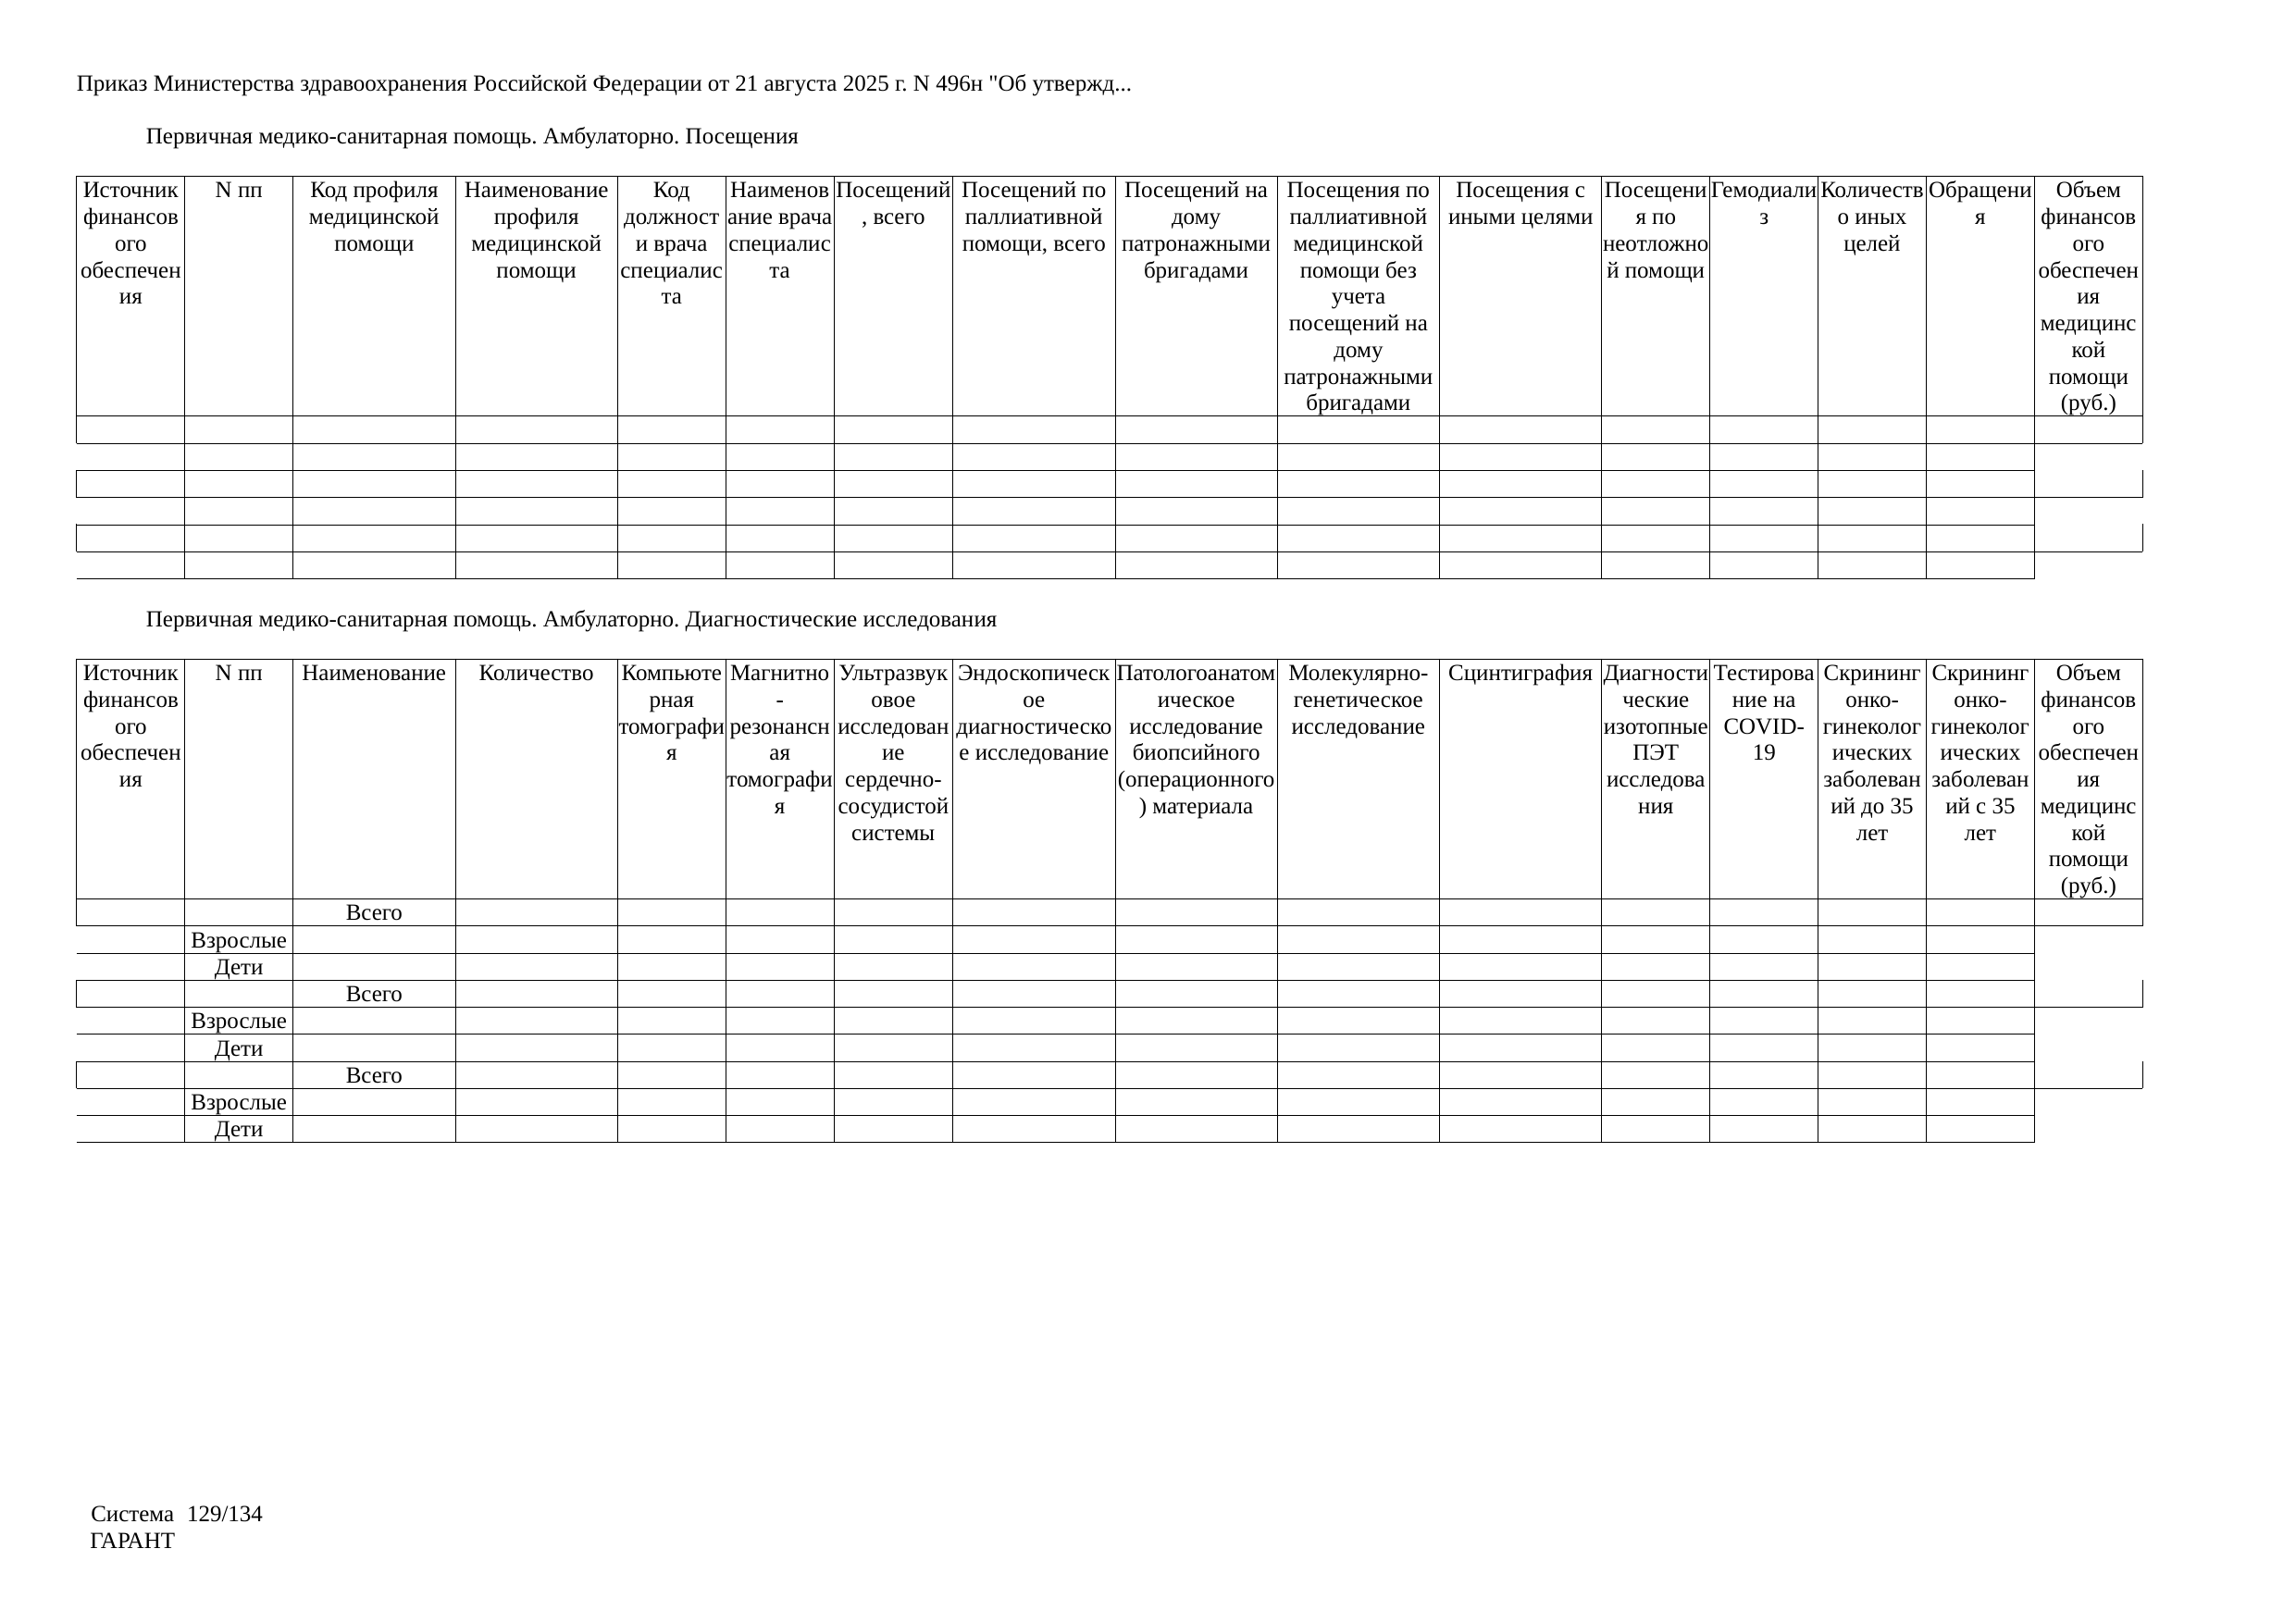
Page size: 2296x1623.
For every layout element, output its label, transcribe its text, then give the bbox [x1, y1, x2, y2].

table_cell [456, 552, 617, 578]
table_header Наименование врача специалиста [726, 177, 834, 415]
table_cell [1440, 416, 1601, 442]
table_cell [1440, 552, 1601, 578]
table_cell [2035, 926, 2142, 952]
table_cell [2035, 552, 2142, 578]
table_cell [1710, 1062, 1818, 1088]
table_header Посещения с иными целями [1440, 177, 1601, 415]
table_cell [835, 471, 952, 497]
table_cell [1818, 1035, 1926, 1061]
table_cell [1602, 926, 1709, 952]
table_cell [185, 981, 292, 1007]
table_header Наименование [293, 660, 455, 898]
table_cell [1710, 926, 1818, 952]
table_cell [618, 954, 726, 980]
table_header N пп [185, 177, 292, 415]
table_cell [2035, 470, 2142, 497]
table_cell [1602, 471, 1709, 497]
table_cell [618, 1116, 726, 1142]
table_cell [293, 954, 455, 980]
table_cell [1278, 552, 1439, 578]
table_cell [293, 926, 455, 952]
table_cell [618, 899, 726, 925]
table_header Количество иных целей [1818, 177, 1926, 415]
text Первичная медико-санитарная помощь. Амбулаторно. Посещения [77, 122, 2219, 149]
table_cell [2035, 899, 2142, 925]
table_cell [77, 444, 184, 470]
table_cell [726, 1116, 834, 1142]
table_cell [456, 954, 617, 980]
table_cell [1927, 899, 2034, 925]
table_cell [1602, 1116, 1709, 1142]
table_cell [2035, 1089, 2142, 1115]
table_cell [1116, 1008, 1277, 1034]
table_cell [835, 416, 952, 442]
table_cell [953, 1089, 1115, 1115]
table_cell [1116, 552, 1277, 578]
table_cell Взрослые [185, 1089, 292, 1115]
table_cell [1710, 471, 1818, 497]
table_cell [2035, 416, 2142, 442]
table_cell [456, 471, 617, 497]
table_cell [1602, 1008, 1709, 1034]
table_cell [953, 954, 1115, 980]
table_cell [953, 981, 1115, 1007]
table_cell [1818, 552, 1926, 578]
table_cell [1602, 498, 1709, 524]
table_header Количество [456, 660, 617, 898]
table_cell [456, 1035, 617, 1061]
table_cell [1278, 416, 1439, 442]
table_cell [1116, 954, 1277, 980]
table_cell [185, 899, 292, 925]
table_cell [953, 899, 1115, 925]
table_cell [835, 552, 952, 578]
table_cell Дети [185, 954, 292, 980]
table_cell [1440, 926, 1601, 952]
table_cell [1116, 899, 1277, 925]
table_cell [1116, 416, 1277, 442]
table_cell [456, 444, 617, 470]
table_cell [726, 926, 834, 952]
table_header Сцинтиграфия [1440, 660, 1601, 898]
table_cell [2035, 1034, 2142, 1061]
table_header Скрининг онко-гинекологических заболеваний до 35 лет [1818, 660, 1926, 898]
table_cell [618, 1062, 726, 1088]
table_cell [1927, 926, 2034, 952]
table_cell [1278, 498, 1439, 524]
table_cell [1927, 552, 2034, 578]
table_header Источник финансового обеспечения [77, 177, 184, 415]
table_cell [77, 552, 184, 578]
table_cell [1440, 1035, 1601, 1061]
table_cell [1278, 526, 1439, 551]
table_header Скрининг онко-гинекологических заболеваний с 35 лет [1927, 660, 2034, 898]
table_cell [1710, 899, 1818, 925]
table_cell Дети [185, 1116, 292, 1142]
table_cell Всего [293, 899, 455, 925]
table_cell [835, 444, 952, 470]
table_cell [1710, 444, 1818, 470]
table_cell [1818, 1116, 1926, 1142]
table_cell [726, 1008, 834, 1034]
table_header Посещения по неотложной помощи [1602, 177, 1709, 415]
table_cell [1710, 526, 1818, 551]
table_cell [835, 1062, 952, 1088]
table_cell [1602, 899, 1709, 925]
table_cell [2035, 1008, 2142, 1034]
table_cell [1116, 1035, 1277, 1061]
table_cell [835, 1089, 952, 1115]
table_cell Дети [185, 1035, 292, 1061]
table_cell [2035, 524, 2142, 551]
table_cell [1927, 444, 2034, 470]
table_cell [618, 1089, 726, 1115]
table_cell [293, 444, 455, 470]
table_header Обращения [1927, 177, 2034, 415]
table_cell [1116, 1116, 1277, 1142]
table_cell [726, 498, 834, 524]
table_header Тестирование на COVID- 19 [1710, 660, 1818, 898]
table_cell [77, 899, 184, 925]
table_cell [1278, 1116, 1439, 1142]
table_cell [618, 526, 726, 551]
table_cell [293, 552, 455, 578]
table_cell [1927, 1035, 2034, 1061]
table_cell [835, 1035, 952, 1061]
table_cell [1710, 1008, 1818, 1034]
table_cell [726, 1062, 834, 1088]
table_cell [1710, 1116, 1818, 1142]
table_cell [835, 926, 952, 952]
table_cell [185, 1062, 292, 1088]
table_cell [1927, 954, 2034, 980]
table_header Посещений по паллиативной помощи, всего [953, 177, 1115, 415]
table_cell [456, 1008, 617, 1034]
table_cell [835, 1008, 952, 1034]
table_cell [835, 1116, 952, 1142]
table_cell [726, 899, 834, 925]
table_cell [953, 416, 1115, 442]
table_cell [953, 1116, 1115, 1142]
table_cell [77, 526, 184, 551]
table_cell [726, 526, 834, 551]
table_cell [1116, 498, 1277, 524]
table_cell [293, 416, 455, 442]
table_cell [1818, 1008, 1926, 1034]
table_cell [2035, 1115, 2142, 1142]
table_cell [1602, 1035, 1709, 1061]
table_cell [1278, 926, 1439, 952]
table_cell [1116, 526, 1277, 551]
table_header Эндоскопическое диагностическое исследование [953, 660, 1115, 898]
table_cell [1440, 1062, 1601, 1088]
table_cell [1602, 954, 1709, 980]
table_cell [185, 526, 292, 551]
table_cell [618, 416, 726, 442]
table_cell [1116, 1089, 1277, 1115]
table_cell [953, 926, 1115, 952]
table_cell [293, 526, 455, 551]
table_cell [1440, 954, 1601, 980]
table_cell [1278, 981, 1439, 1007]
table_cell [1116, 981, 1277, 1007]
table_cell [185, 416, 292, 442]
table_cell [1927, 526, 2034, 551]
table_cell [77, 471, 184, 497]
table_cell [293, 471, 455, 497]
table_cell [953, 498, 1115, 524]
table_cell [1710, 981, 1818, 1007]
table_cell [1818, 444, 1926, 470]
table_cell [456, 1062, 617, 1088]
table_cell [953, 526, 1115, 551]
table_cell [1278, 1008, 1439, 1034]
table_header Посещения по паллиативной медицинской помощи без учета посещений на дому патронажными бригадами [1278, 177, 1439, 415]
table_cell [1602, 981, 1709, 1007]
table_cell [953, 1062, 1115, 1088]
table_cell [1278, 1089, 1439, 1115]
table_cell [1710, 552, 1818, 578]
table_cell [726, 1035, 834, 1061]
table_cell [293, 498, 455, 524]
table_cell [456, 926, 617, 952]
table_header Посещений, всего [835, 177, 952, 415]
table_cell [1278, 1035, 1439, 1061]
table_cell [1710, 954, 1818, 980]
table_cell [1927, 416, 2034, 442]
table_cell [1602, 1062, 1709, 1088]
table_cell [1440, 471, 1601, 497]
table_cell [1440, 899, 1601, 925]
table_cell [1710, 416, 1818, 442]
table_cell [2035, 980, 2142, 1007]
table_cell [1440, 498, 1601, 524]
table_cell [2035, 444, 2142, 470]
table_cell [1710, 498, 1818, 524]
table_header Молекулярно-генетическое исследование [1278, 660, 1439, 898]
table_cell [953, 552, 1115, 578]
table_cell Всего [293, 1062, 455, 1088]
table_cell [953, 1008, 1115, 1034]
table_cell [1602, 416, 1709, 442]
table_header Посещений на дому патронажными бригадами [1116, 177, 1277, 415]
table_header Диагностические изотопные ПЭТ исследования [1602, 660, 1709, 898]
table_cell [1278, 899, 1439, 925]
table_cell [726, 981, 834, 1007]
table_cell [1116, 1062, 1277, 1088]
table_cell [618, 926, 726, 952]
table_cell Взрослые [185, 1008, 292, 1034]
table_cell [293, 1116, 455, 1142]
table_cell [1440, 1089, 1601, 1115]
table_cell [1278, 1062, 1439, 1088]
table_cell [726, 416, 834, 442]
table_cell [1710, 1035, 1818, 1061]
table_cell [835, 526, 952, 551]
table_header Код профиля медицинской помощи [293, 177, 455, 415]
table_cell [726, 552, 834, 578]
table_cell [456, 899, 617, 925]
table_cell [185, 471, 292, 497]
table_cell [1818, 498, 1926, 524]
table_cell [726, 444, 834, 470]
table_cell [953, 444, 1115, 470]
table_cell [1278, 471, 1439, 497]
table_cell [726, 1089, 834, 1115]
table_cell [726, 954, 834, 980]
table_cell [456, 416, 617, 442]
table_cell [456, 981, 617, 1007]
table_cell [456, 526, 617, 551]
table_cell [1818, 899, 1926, 925]
table_header Наименование профиля медицинской помощи [456, 177, 617, 415]
table_cell [77, 926, 184, 952]
table_cell [1710, 1089, 1818, 1115]
table_cell [1602, 1089, 1709, 1115]
table_cell [2035, 953, 2142, 980]
table_cell [1278, 954, 1439, 980]
table_cell [618, 498, 726, 524]
table_cell [2035, 498, 2142, 524]
table_cell Всего [293, 981, 455, 1007]
table_cell [1602, 526, 1709, 551]
table_cell [1818, 416, 1926, 442]
table_cell [185, 498, 292, 524]
table_cell [2035, 1061, 2142, 1088]
table_cell [953, 471, 1115, 497]
table_cell [1116, 444, 1277, 470]
table_cell [618, 1035, 726, 1061]
table_cell [1927, 1062, 2034, 1088]
table_cell [77, 954, 184, 980]
table_cell [1818, 926, 1926, 952]
table_cell [1818, 1062, 1926, 1088]
table_cell [835, 954, 952, 980]
table_header Источник финансового обеспечения [77, 660, 184, 898]
table_header Объем финансового обеспечения медицинской помощи (руб.) [2035, 177, 2142, 415]
table_header Объем финансового обеспечения медицинской помощи (руб.) [2035, 660, 2142, 898]
table_cell [1602, 444, 1709, 470]
table_cell [77, 498, 184, 524]
table_cell [1818, 981, 1926, 1007]
table_cell [1440, 1116, 1601, 1142]
table_cell [618, 1008, 726, 1034]
table_cell [1440, 526, 1601, 551]
table_cell [1927, 981, 2034, 1007]
table_header Патологоанатомическое исследование биопсийного (операционного) материала [1116, 660, 1277, 898]
table_cell [835, 899, 952, 925]
table_header Магнитно- резонансная томография [726, 660, 834, 898]
table_cell [1927, 471, 2034, 497]
table_cell [835, 498, 952, 524]
table_cell [456, 1089, 617, 1115]
table_cell [1818, 1089, 1926, 1115]
table_header N пп [185, 660, 292, 898]
table_cell [835, 981, 952, 1007]
table_cell [77, 1062, 184, 1088]
table_cell [185, 444, 292, 470]
table_cell [618, 552, 726, 578]
table_cell [293, 1035, 455, 1061]
table_cell [1278, 444, 1439, 470]
table_cell Взрослые [185, 926, 292, 952]
table_header Гемодиализ [1710, 177, 1818, 415]
table_cell [185, 552, 292, 578]
table_cell [1927, 1008, 2034, 1034]
table_cell [1440, 1008, 1601, 1034]
table_cell [1927, 1116, 2034, 1142]
table_cell [953, 1035, 1115, 1061]
table_cell [1927, 1089, 2034, 1115]
table_cell [77, 1089, 184, 1115]
table_cell [456, 1116, 617, 1142]
table_cell [77, 1116, 184, 1142]
table_cell [1440, 444, 1601, 470]
text Первичная медико-санитарная помощь. Амбулаторно. Диагностические исследования [77, 605, 2219, 632]
table_cell [1818, 471, 1926, 497]
table_cell [293, 1008, 455, 1034]
table_cell [618, 444, 726, 470]
table_cell [1116, 926, 1277, 952]
table_cell [1116, 471, 1277, 497]
table_cell [293, 1089, 455, 1115]
table_cell [1602, 552, 1709, 578]
table_cell [1818, 954, 1926, 980]
table_cell [77, 1008, 184, 1034]
table_header Ультразвуковое исследование сердечно-сосудистой системы [835, 660, 952, 898]
table_cell [77, 981, 184, 1007]
table_cell [1440, 981, 1601, 1007]
table_cell [618, 981, 726, 1007]
table_cell [1818, 526, 1926, 551]
table_header Код должности врача специалиста [618, 177, 726, 415]
table_cell [618, 471, 726, 497]
table_header Компьютерная томография [618, 660, 726, 898]
table_cell [77, 416, 184, 442]
table_cell [726, 471, 834, 497]
table_cell [1927, 498, 2034, 524]
table_cell [77, 1035, 184, 1061]
table_cell [456, 498, 617, 524]
